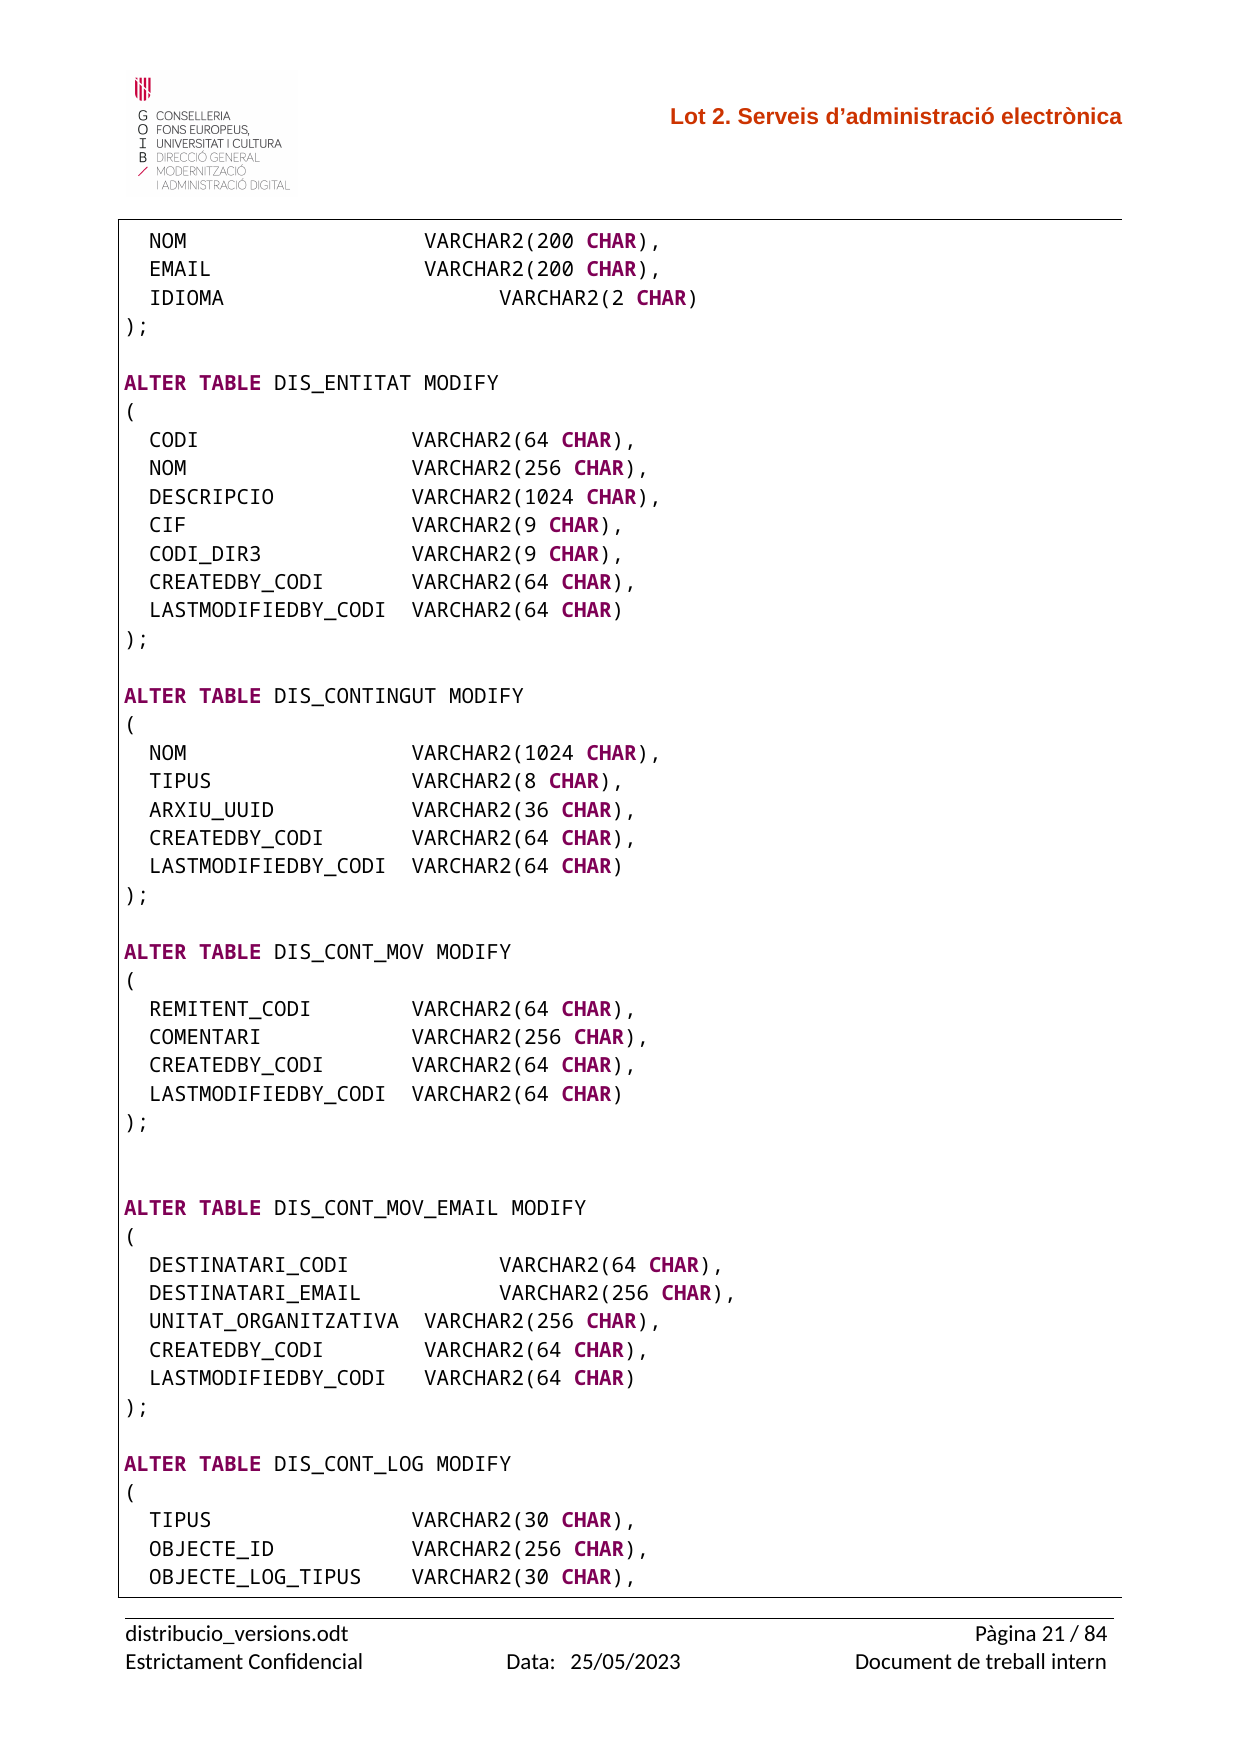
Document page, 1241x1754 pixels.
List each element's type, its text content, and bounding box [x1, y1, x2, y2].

picture [126, 70, 299, 197]
table_header NOM VARCHAR2(200 CHAR), EMAIL VARCHAR2(200 CHAR), IDIOMA VARCHAR2(2 CHAR) ); ALTER TABLE DIS_ENTITAT MODIFY ( CODI VARCHAR2(64 CHAR), NOM VARCHAR2(256 CHAR), DESCRIPCIO VARCHAR2(1024 CHAR), CIF VARCHAR2(9 CHAR), CODI_DIR3 VARCHAR2(9 CHAR), CREATEDBY_CODI VARCHAR2(64 CHAR), LASTMODIFIEDBY_CODI VARCHAR2(64 CHAR) ); ALTER TABLE DIS_CONTINGUT MODIFY ( NOM VARCHAR2(1024 CHAR), TIPUS VARCHAR2(8 CHAR), ARXIU_UUID VARCHAR2(36 CHAR), CREATEDBY_CODI VARCHAR2(64 CHAR), LASTMODIFIEDBY_CODI VARCHAR2(64 CHAR) ); ALTER TABLE DIS_CONT_MOV MODIFY ( REMITENT_CODI VARCHAR2(64 CHAR), COMENTARI VARCHAR2(256 CHAR), CREATEDBY_CODI VARCHAR2(64 CHAR), LASTMODIFIEDBY_CODI VARCHAR2(64 CHAR) ); ALTER TABLE DIS_CONT_MOV_EMAIL MODIFY ( DESTINATARI_CODI VARCHAR2(64 CHAR), DESTINATARI_EMAIL VARCHAR2(256 CHAR), UNITAT_ORGANITZATIVA VARCHAR2(256 CHAR), CREATEDBY_CODI VARCHAR2(64 CHAR), LASTMODIFIEDBY_CODI VARCHAR2(64 CHAR) ); ALTER TABLE DIS_CONT_LOG MODIFY ( TIPUS VARCHAR2(30 CHAR), OBJECTE_ID VARCHAR2(256 CHAR), OBJECTE_LOG_TIPUS VARCHAR2(30 CHAR), [119, 220, 1122, 1597]
